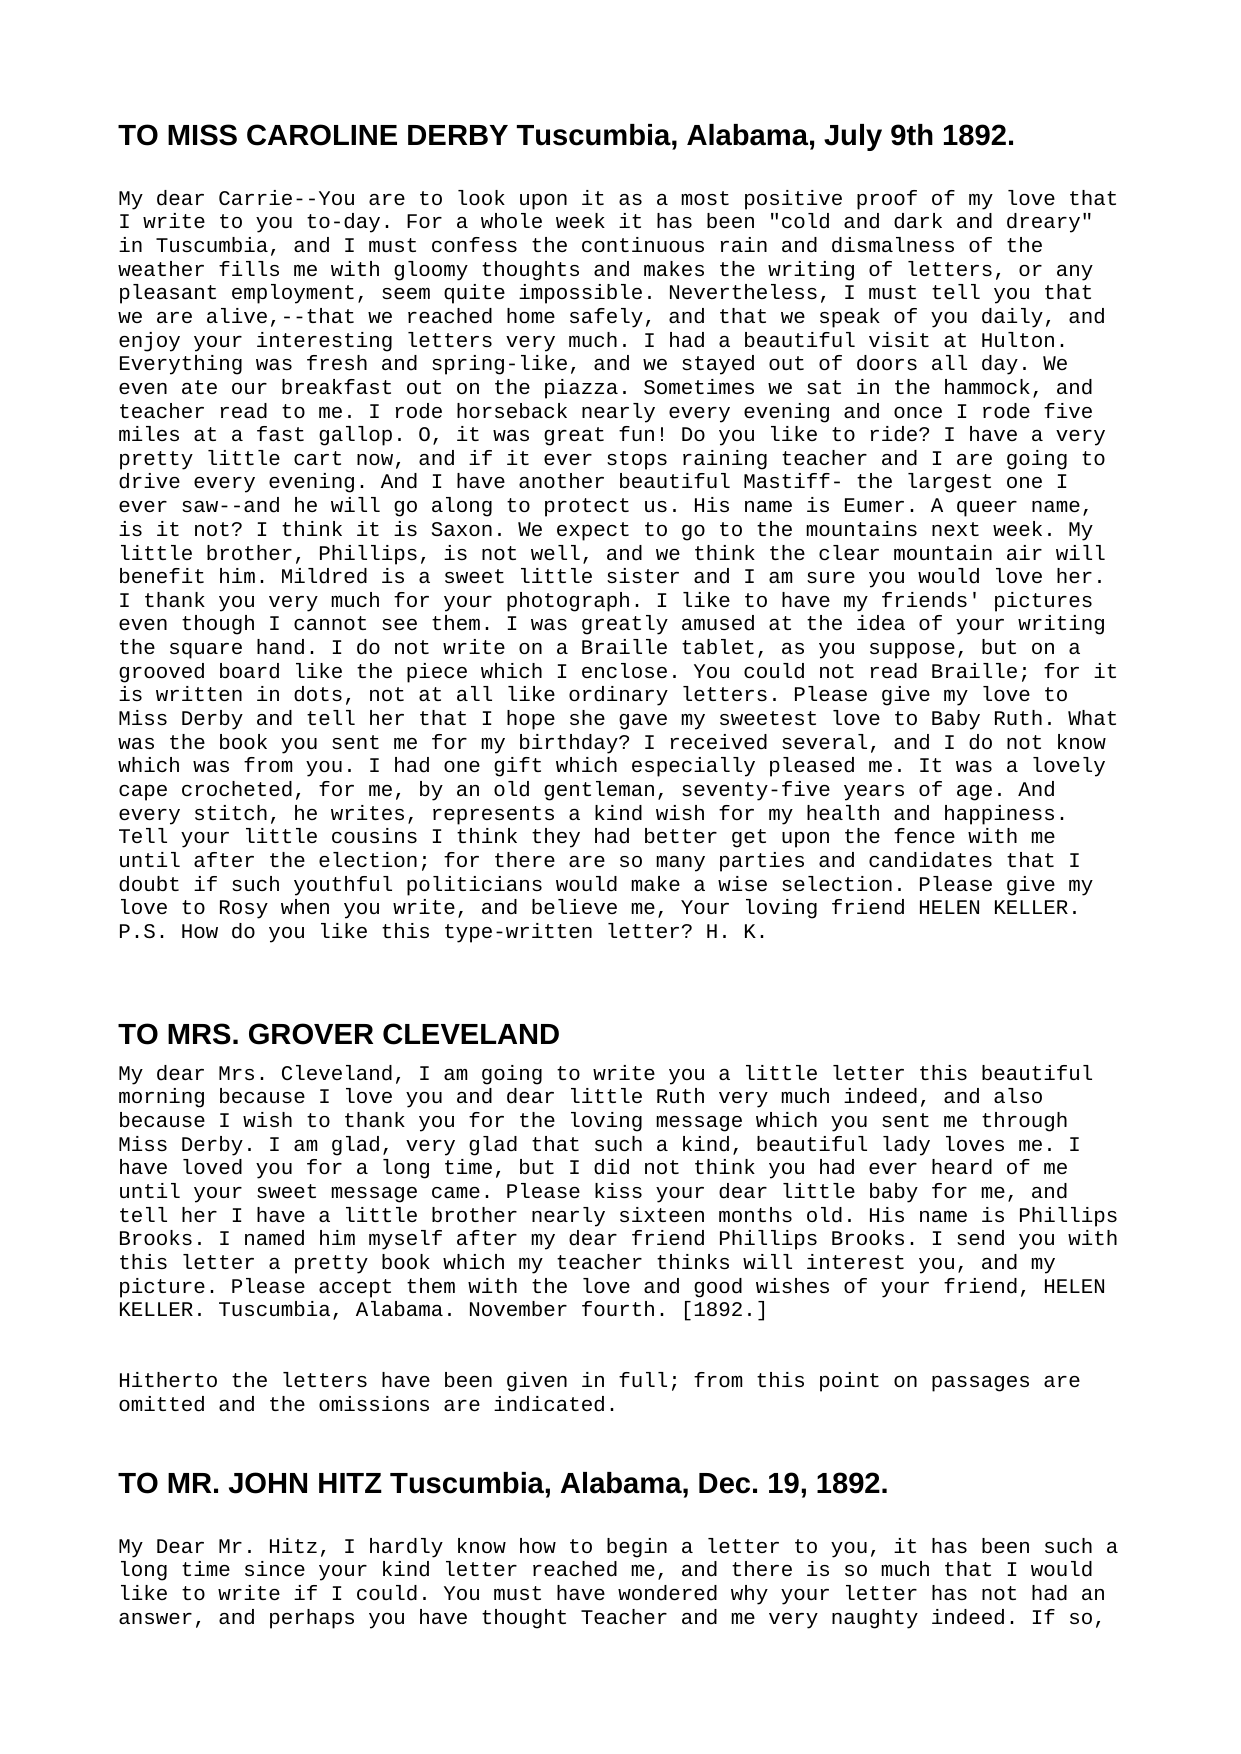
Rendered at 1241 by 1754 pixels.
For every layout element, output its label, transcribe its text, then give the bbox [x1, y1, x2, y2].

text Hitherto the letters have been given in full; from this point on passages are omitted and the omissions are indicated. [118, 1370, 1122, 1417]
text My dear Mrs. Cleveland, I am going to write you a little letter this beautiful morning because I love you and dear little Ruth very much indeed, and also because I wish to thank you for the loving message which you sent me through Miss Derby. I am glad, very glad that such a kind, beautiful lady loves me. I have loved you for a long time, but I did not think you had ever heard of me until your sweet message came. Please kiss your dear little baby for me, and tell her I have a little brother nearly sixteen months old. His name is Phillips Brooks. I named him myself after my dear friend Phillips Brooks. I send you with this letter a pretty book which my teacher thinks will interest you, and my picture. Please accept them with the love and good wishes of your friend, HELEN KELLER. Tuscumbia, Alabama. November fourth. [1892.] [118, 1063, 1122, 1323]
subtitle TO MRS. GROVER CLEVELAND [118, 1017, 1122, 1050]
text My dear Carrie--You are to look upon it as a most positive proof of my love that I write to you to-day. For a whole week it has been "cold and dark and dreary" in Tuscumbia, and I must confess the continuous rain and dismalness of the weather fills me with gloomy thoughts and makes the writing of letters, or any pleasant employment, seem quite impossible. Nevertheless, I must tell you that we are alive,--that we reached home safely, and that we speak of you daily, and enjoy your interesting letters very much. I had a beautiful visit at Hulton. Everything was fresh and spring-like, and we stayed out of doors all day. We even ate our breakfast out on the piazza. Sometimes we sat in the hammock, and teacher read to me. I rode horseback nearly every evening and once I rode five miles at a fast gallop. O, it was great fun! Do you like to ride? I have a very pretty little cart now, and if it ever stops raining teacher and I are going to drive every evening. And I have another beautiful Mastiff- the largest one I ever saw--and he will go along to protect us. His name is Eumer. A queer name, is it not? I think it is Saxon. We expect to go to the mountains next week. My little brother, Phillips, is not well, and we think the clear mountain air will benefit him. Mildred is a sweet little sister and I am sure you would love her. I thank you very much for your photograph. I like to have my friends' pictures even though I cannot see them. I was greatly amused at the idea of your writing the square hand. I do not write on a Braille tablet, as you suppose, but on a grooved board like the piece which I enclose. You could not read Braille; for it is written in dots, not at all like ordinary letters. Please give my love to Miss Derby and tell her that I hope she gave my sweetest love to Baby Ruth. What was the book you sent me for my birthday? I received several, and I do not know which was from you. I had one gift which especially pleased me. It was a lovely cape crocheted, for me, by an old gentleman, seventy-five years of age. And every stitch, he writes, represents a kind wish for my health and happiness. Tell your little cousins I think they had better get upon the fence with me until after the election; for there are so many parties and candidates that I doubt if such youthful politicians would make a wise selection. Please give my love to Rosy when you write, and believe me, Your loving friend HELEN KELLER. P.S. How do you like this type-written letter? H. K. [118, 188, 1122, 944]
text My Dear Mr. Hitz, I hardly know how to begin a letter to you, it has been such a long time since your kind letter reached me, and there is so much that I would like to write if I could. You must have wondered why your letter has not had an answer, and perhaps you have thought Teacher and me very naughty indeed. If so, [118, 1536, 1122, 1630]
subtitle TO MR. JOHN HITZ Tuscumbia, Alabama, Dec. 19, 1892. [118, 1466, 1122, 1500]
subtitle TO MISS CAROLINE DERBY Tuscumbia, Alabama, July 9th 1892. [118, 118, 1122, 152]
